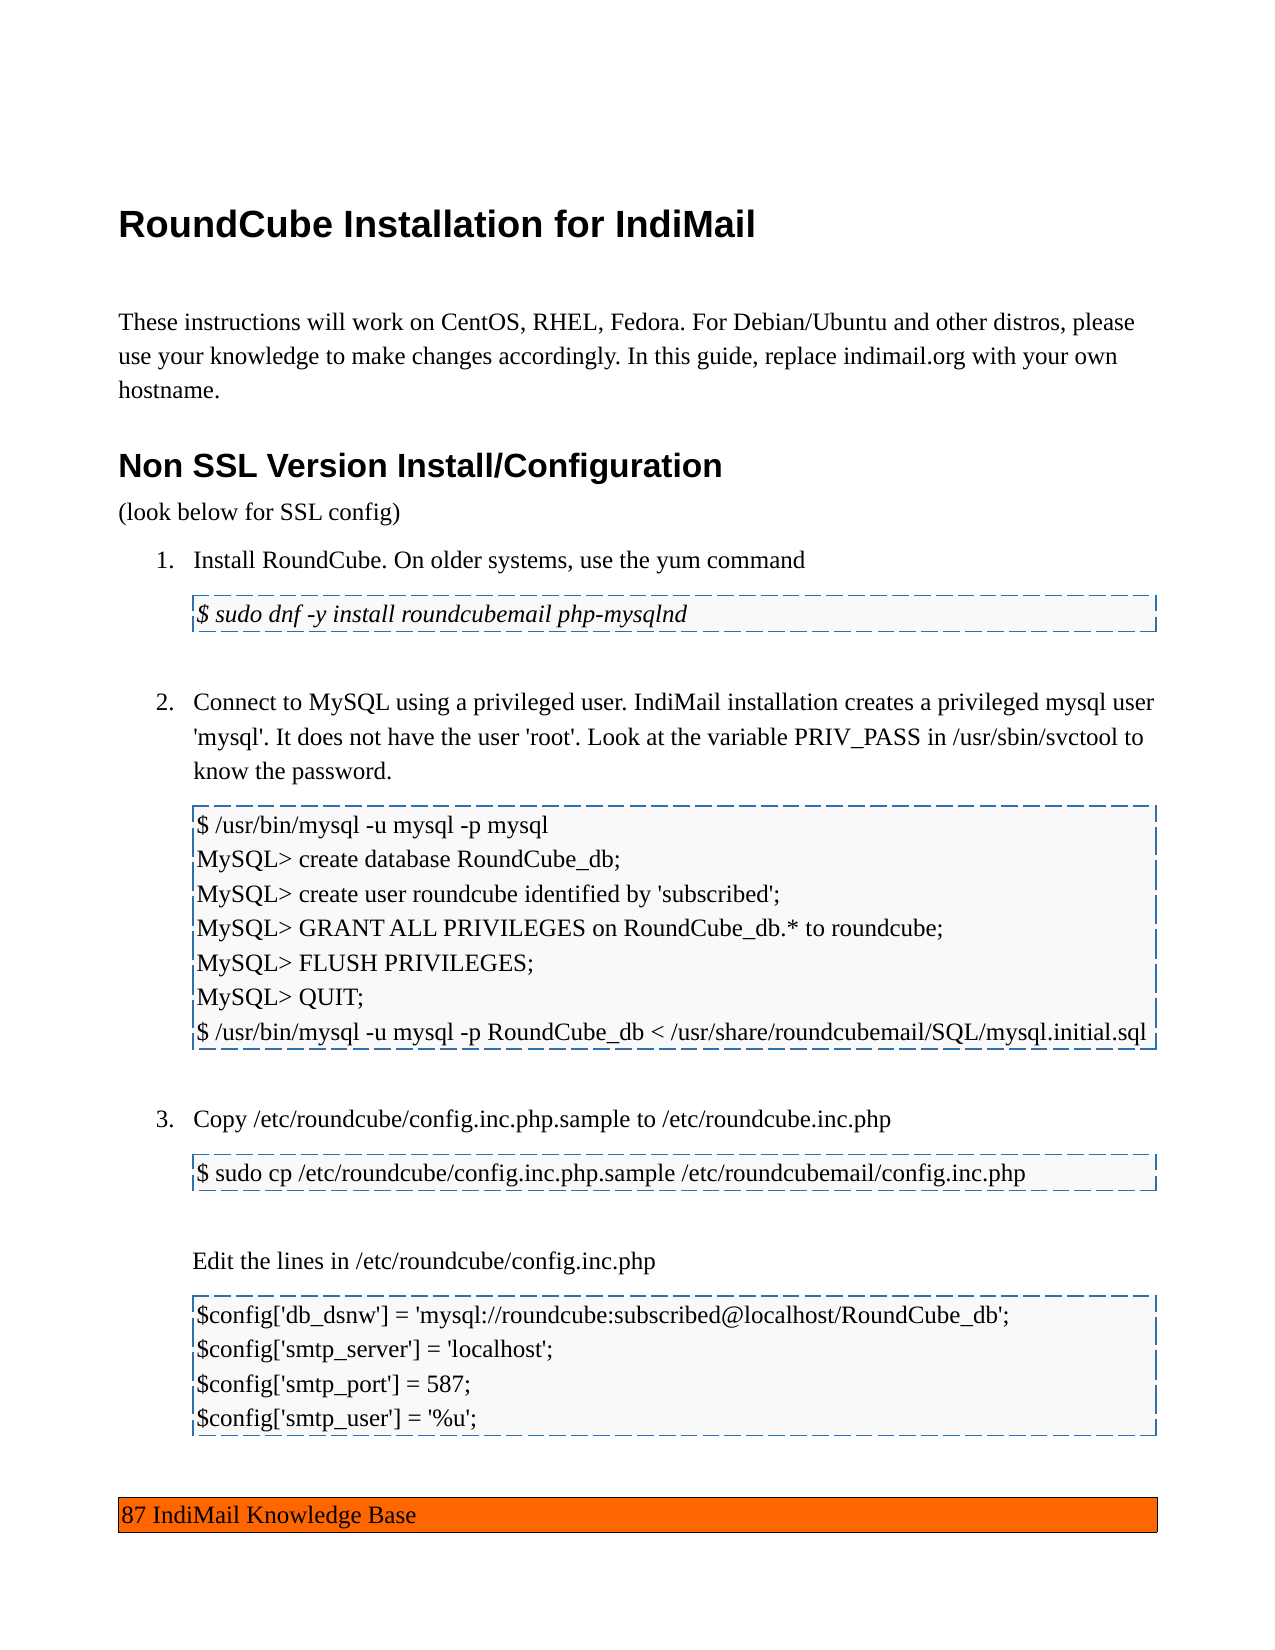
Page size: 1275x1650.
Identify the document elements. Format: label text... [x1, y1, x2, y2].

text $ sudo dnf -y install roundcubemail php-mysqlnd [192, 595, 1157, 632]
subtitle RoundCube Installation for IndiMail [118, 201, 1157, 245]
text $ sudo cp /etc/roundcube/config.inc.php.sample /etc/roundcubemail/config.inc.php [192, 1154, 1157, 1191]
text These instructions will work on CentOS, RHEL, Fedora. For Debian/Ubuntu and other distros, please use your knowledge to make changes accordingly. In this guide, replace indimail.org with your own hostname. [118, 307, 1157, 404]
text $config['smtp_port'] = 587; [192, 1364, 1157, 1397]
text $ /usr/bin/mysql -u mysql -p mysql [192, 805, 1157, 838]
text Edit the lines in /etc/roundcube/config.inc.php [192, 1246, 1157, 1275]
text MySQL> GRANT ALL PRIVILEGES on RoundCube_db.* to roundcube; [192, 909, 1157, 942]
text $config['db_dsnw'] = 'mysql://roundcube:subscribed@localhost/RoundCube_db'; [192, 1295, 1157, 1328]
list Copy /etc/roundcube/config.inc.php.sample to /etc/roundcube.inc.php [156, 1104, 1157, 1133]
subtitle Non SSL Version Install/Configuration [118, 445, 1157, 484]
text MySQL> create user roundcube identified by 'subscribed'; [192, 874, 1157, 907]
text MySQL> QUIT; [192, 978, 1157, 1011]
text $config['smtp_server'] = 'localhost'; [192, 1330, 1157, 1363]
list Install RoundCube. On older systems, use the yum command [156, 546, 1157, 574]
text MySQL> create database RoundCube_db; [192, 840, 1157, 873]
text (look below for SSL config) [118, 497, 1157, 525]
text $config['smtp_user'] = '%u'; [192, 1399, 1157, 1436]
text $ /usr/bin/mysql -u mysql -p RoundCube_db < /usr/share/roundcubemail/SQL/mysql.initial.sql [192, 1012, 1157, 1050]
list Connect to MySQL using a privileged user. IndiMail installation creates a privileged mysql user 'mysql'. It does not have the user 'root'. Look at the variable PRIV_PASS in /usr/sbin/svctool to know the password. [156, 687, 1157, 785]
text MySQL> FLUSH PRIVILEGES; [192, 943, 1157, 976]
